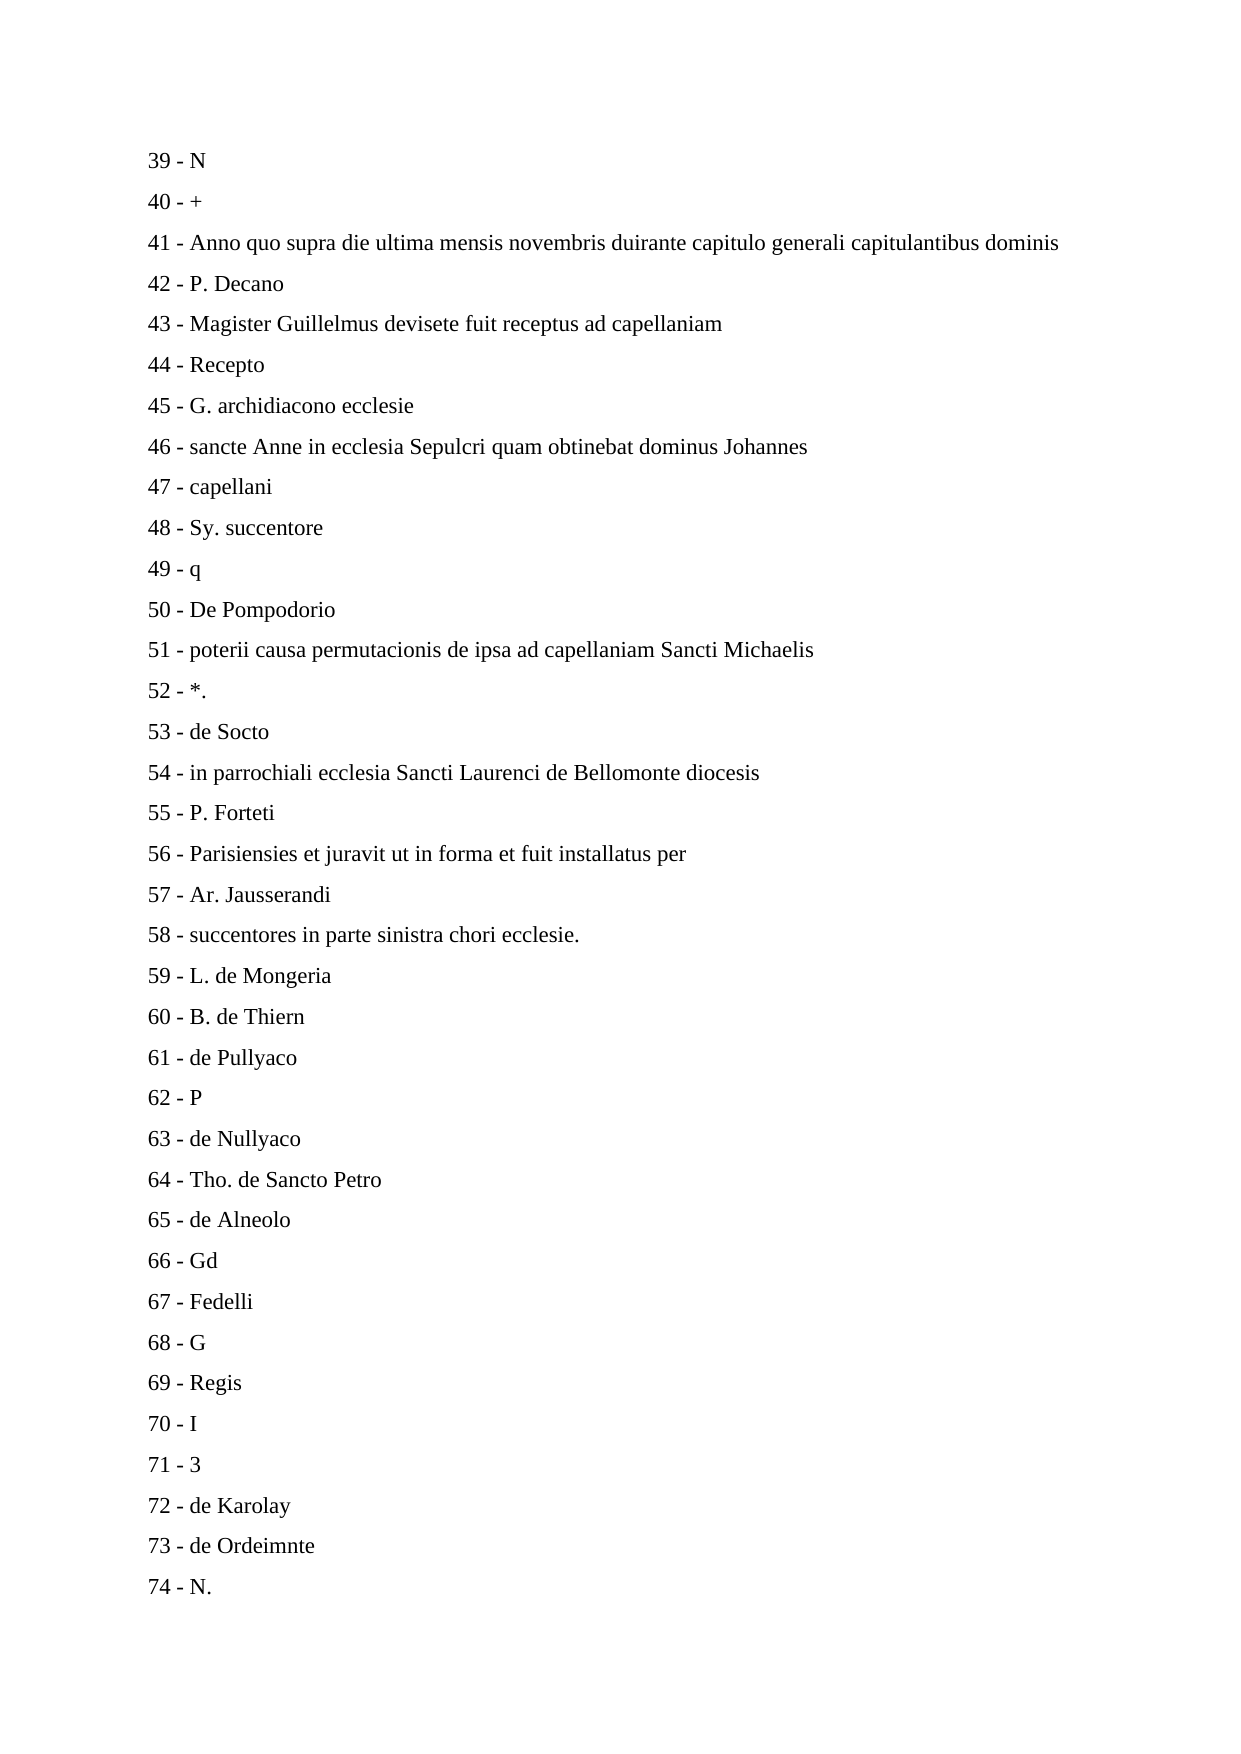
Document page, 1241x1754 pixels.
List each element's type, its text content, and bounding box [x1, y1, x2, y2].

text 68 - G [148, 1329, 1093, 1355]
text 61 - de Pullyaco [148, 1044, 1093, 1070]
text 63 - de Nullyaco [148, 1125, 1093, 1151]
text 57 - Ar. Jausserandi [148, 881, 1093, 907]
text 66 - Gd [148, 1247, 1093, 1274]
text 72 - de Karolay [148, 1492, 1093, 1518]
text 41 - Anno quo supra die ultima mensis novembris duirante capitulo generali capitulantibus dominis [148, 229, 1093, 255]
text 54 - in parrochiali ecclesia Sancti Laurenci de Bellomonte diocesis [148, 758, 1093, 785]
text 62 - P [148, 1084, 1093, 1111]
text 51 - poterii causa permutacionis de ipsa ad capellaniam Sancti Michaelis [148, 636, 1093, 663]
text 43 - Magister Guillelmus devisete fuit receptus ad capellaniam [148, 311, 1093, 337]
text 39 - N [148, 148, 1093, 174]
text 56 - Parisiensies et juravit ut in forma et fuit installatus per [148, 840, 1093, 866]
text 60 - B. de Thiern [148, 1003, 1093, 1029]
text 45 - G. archidiacono ecclesie [148, 392, 1093, 418]
text 55 - P. Forteti [148, 799, 1093, 826]
text 70 - I [148, 1410, 1093, 1437]
text 65 - de Alneolo [148, 1207, 1093, 1233]
text 74 - N. [148, 1573, 1093, 1599]
text 40 - + [148, 188, 1093, 215]
text 53 - de Socto [148, 718, 1093, 744]
text 49 - q [148, 555, 1093, 581]
text 58 - succentores in parte sinistra chori ecclesie. [148, 921, 1093, 948]
text 71 - 3 [148, 1451, 1093, 1477]
text 50 - De Pompodorio [148, 596, 1093, 622]
text 59 - L. de Mongeria [148, 962, 1093, 988]
text 64 - Tho. de Sancto Petro [148, 1166, 1093, 1192]
text 47 - capellani [148, 473, 1093, 500]
text 48 - Sy. succentore [148, 514, 1093, 541]
text 67 - Fedelli [148, 1288, 1093, 1314]
text 46 - sancte Anne in ecclesia Sepulcri quam obtinebat dominus Johannes [148, 433, 1093, 459]
text 73 - de Ordeimnte [148, 1532, 1093, 1559]
text 69 - Regis [148, 1369, 1093, 1396]
text 42 - P. Decano [148, 270, 1093, 296]
text 44 - Recepto [148, 351, 1093, 378]
text 52 - *. [148, 677, 1093, 703]
